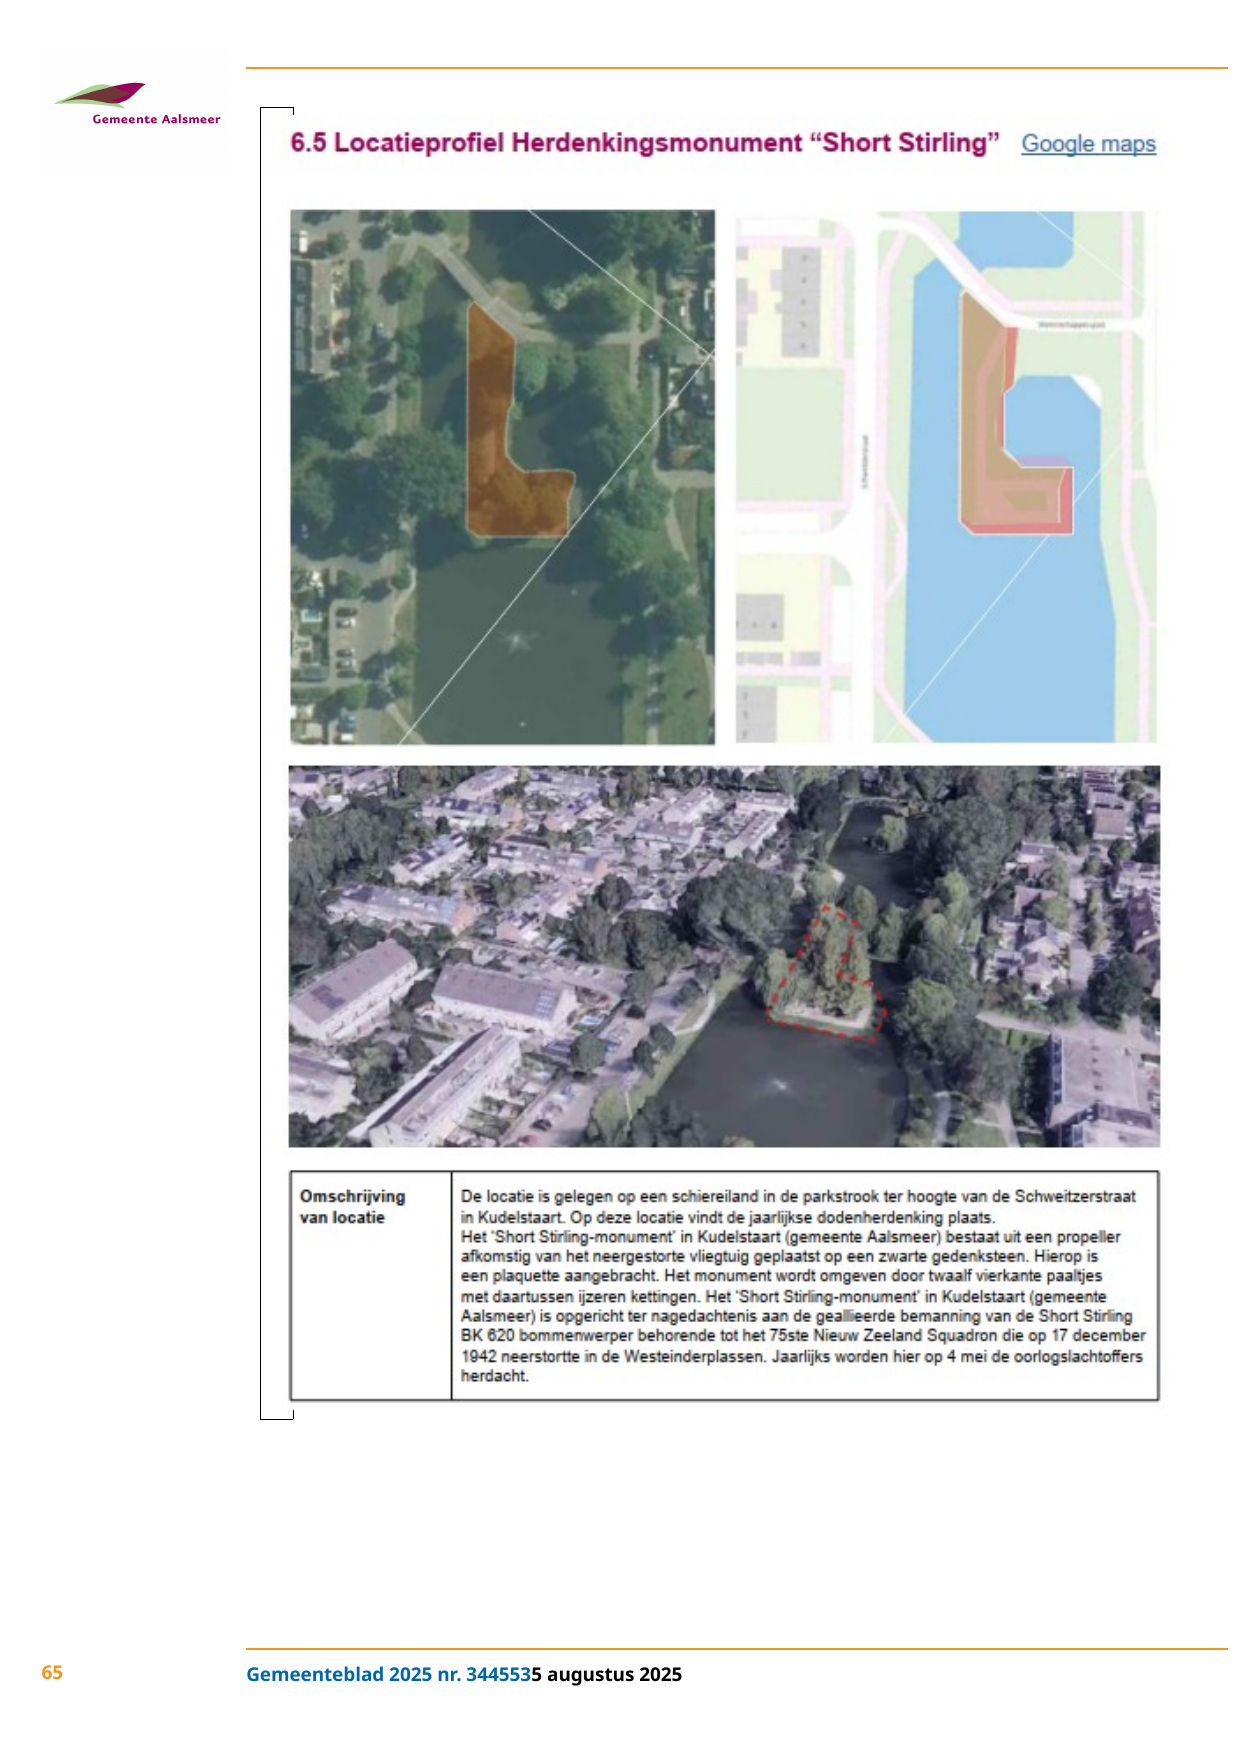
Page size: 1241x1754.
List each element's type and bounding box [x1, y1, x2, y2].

picture [41, 47, 231, 172]
picture [268, 115, 1173, 1410]
